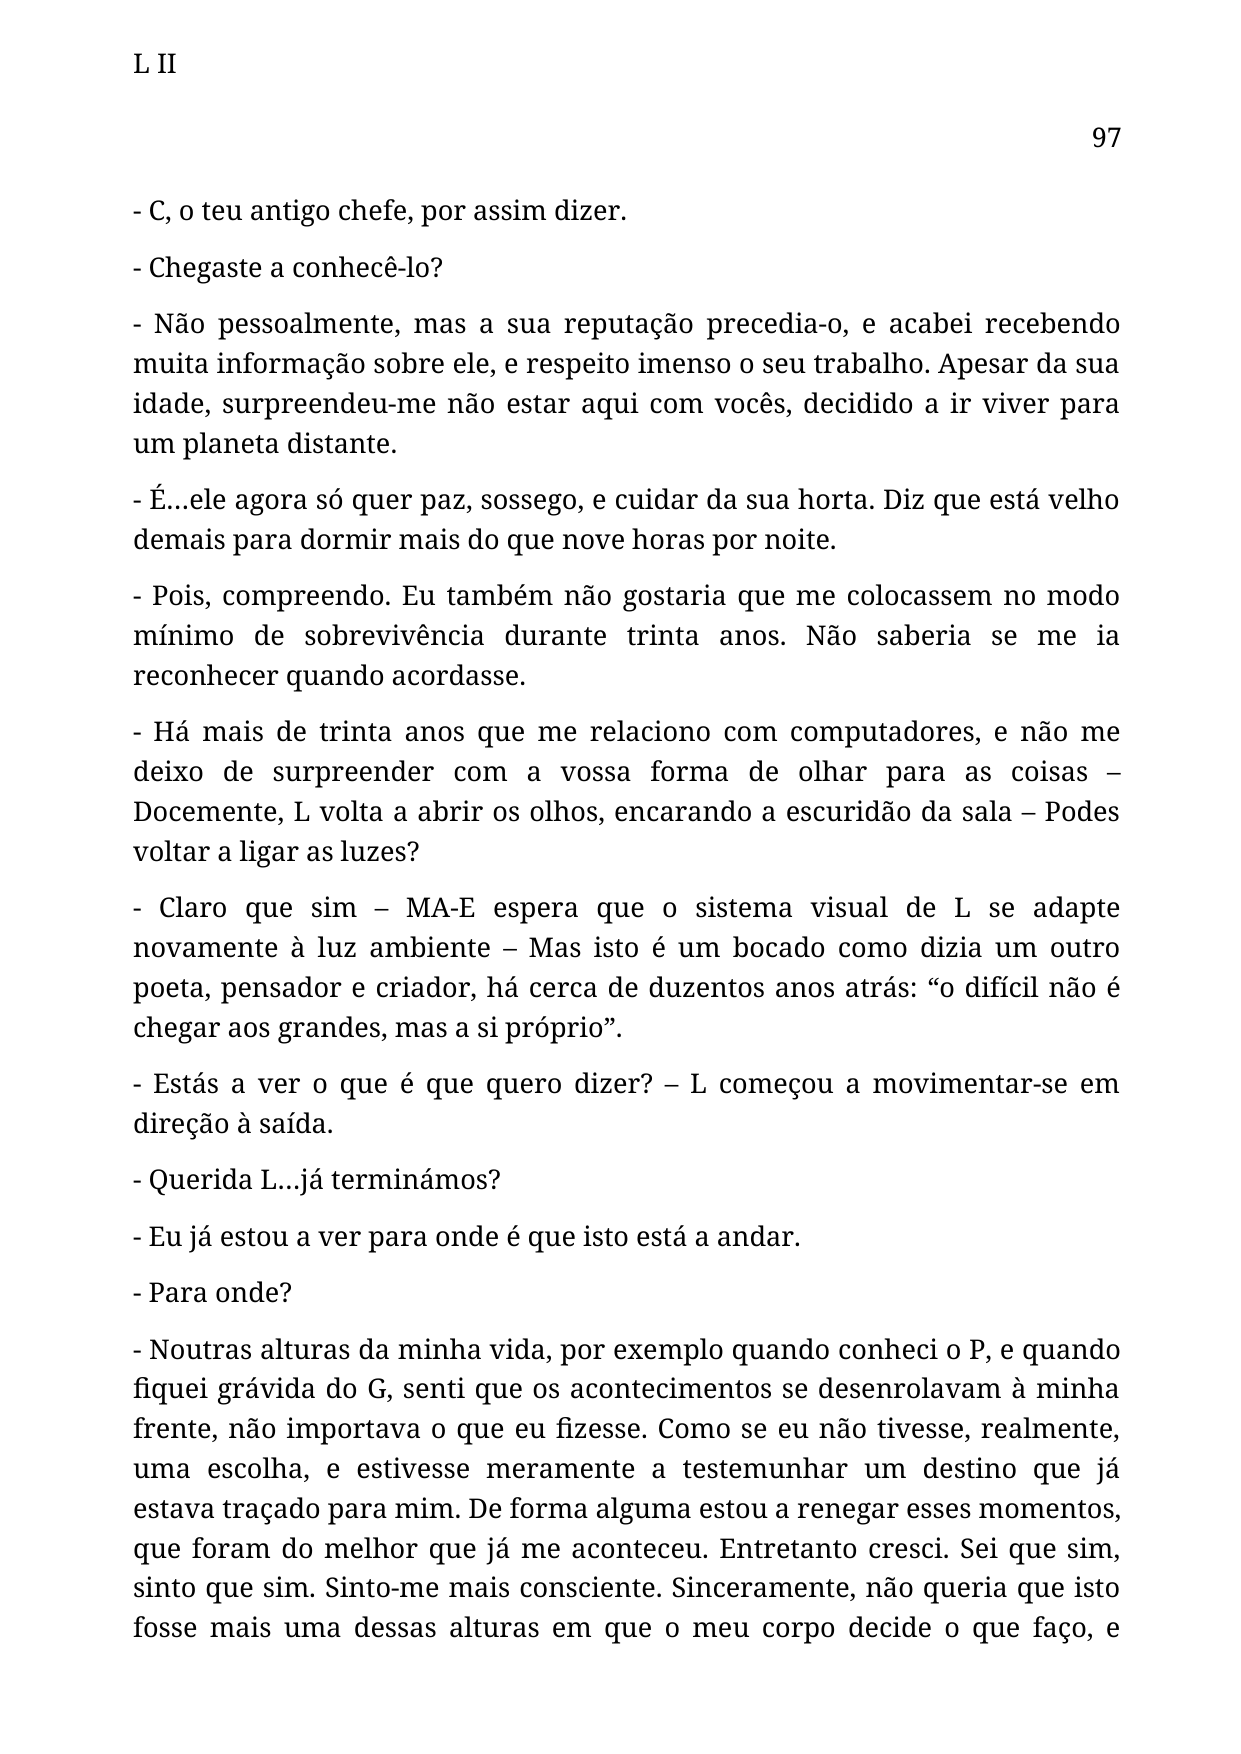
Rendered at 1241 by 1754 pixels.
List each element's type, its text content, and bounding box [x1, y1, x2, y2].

text - Não pessoalmente, mas a sua reputação precedia-o, e acabei recebendo muita informação sobre ele, e respeito imenso o seu trabalho. Apesar da sua idade, surpreendeu-me não estar aqui com vocês, decidido a ir viver para um planeta distante. [133, 305, 1122, 461]
text - Pois, compreendo. Eu também não gostaria que me colocassem no modo mínimo de sobrevivência durante trinta anos. Não saberia se me ia reconhecer quando acordasse. [133, 577, 1122, 693]
text - Estás a ver o que é que quero dizer? – L começou a movimentar-se em direção à saída. [133, 1064, 1122, 1141]
text - É…ele agora só quer paz, sossego, e cuidar da sua horta. Diz que está velho demais para dormir mais do que nove horas por noite. [133, 481, 1122, 557]
text - Chegaste a conhecê-lo? [133, 248, 1122, 285]
text - Querida L…já terminámos? [133, 1161, 1122, 1198]
text - Noutras alturas da minha vida, por exemplo quando conheci o P, e quando fiquei grávida do G, senti que os acontecimentos se desenrolavam à minha frente, não importava o que eu fizesse. Como se eu não tivesse, realmente, uma escolha, e estivesse meramente a testemunhar um destino que já estava traçado para mim. De forma alguma estou a renegar esses momentos, que foram do melhor que já me aconteceu. Entretanto cresci. Sei que sim, sinto que sim. Sinto-me mais consciente. Sinceramente, não queria que isto fosse mais uma dessas alturas em que o meu corpo decide o que faço, e [133, 1330, 1122, 1646]
text - Para onde? [133, 1274, 1122, 1311]
text - Eu já estou a ver para onde é que isto está a andar. [133, 1217, 1122, 1254]
text - Há mais de trinta anos que me relaciono com computadores, e não me deixo de surpreender com a vossa forma de olhar para as coisas – Docemente, L volta a abrir os olhos, encarando a escuridão da sala – Podes voltar a ligar as luzes? [133, 713, 1122, 869]
text - C, o teu antigo chefe, por assim dizer. [133, 192, 1122, 229]
text - Claro que sim – MA-E espera que o sistema visual de L se adapte novamente à luz ambiente – Mas isto é um bocado como dizia um outro poeta, pensador e criador, há cerca de duzentos anos atrás: “o difícil não é chegar aos grandes, mas a si próprio”. [133, 889, 1122, 1045]
